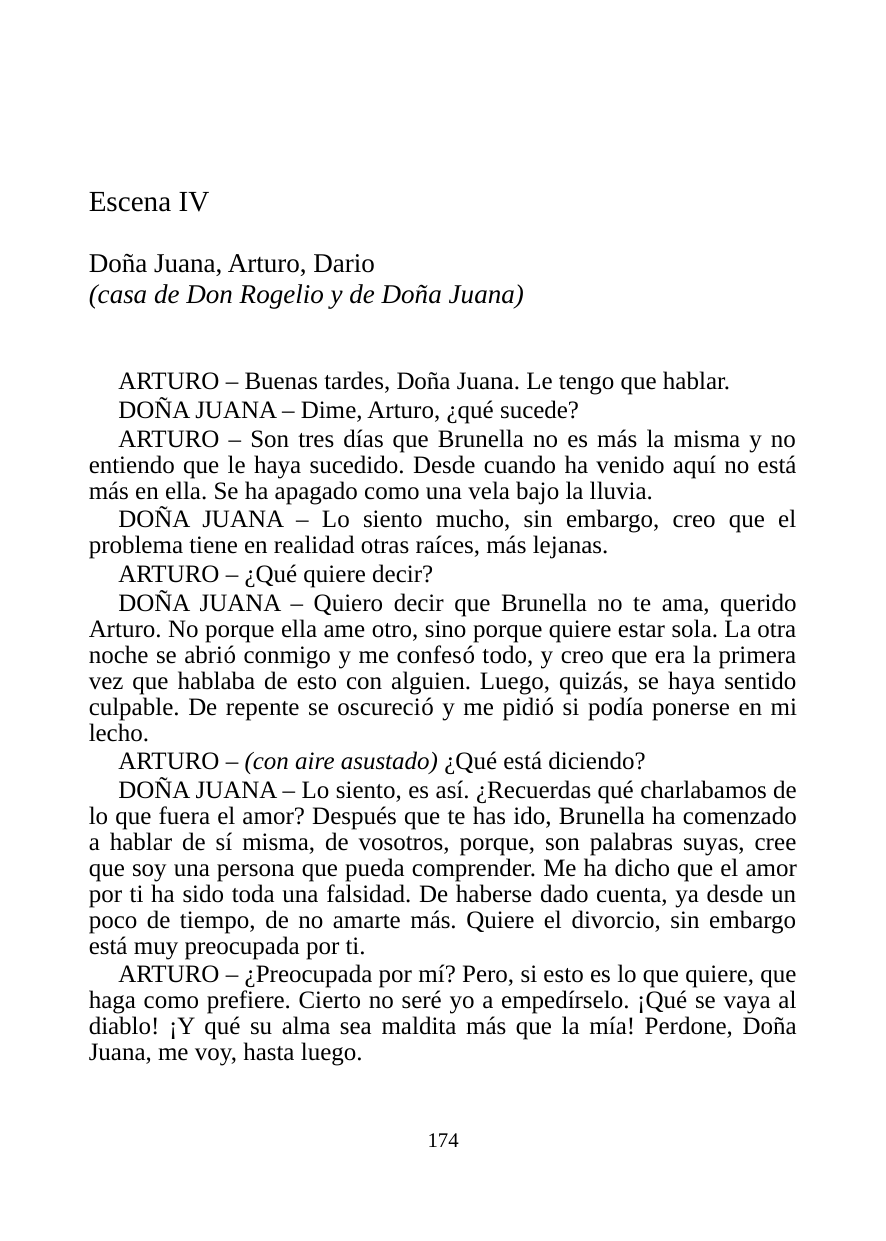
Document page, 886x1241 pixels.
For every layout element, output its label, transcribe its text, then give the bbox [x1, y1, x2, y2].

text Escena IV [88, 184, 797, 218]
text ARTURO – ¿Qué quiere decir? [88, 559, 797, 588]
text Doña Juana, Arturo, Dario [88, 247, 797, 278]
text (casa de Don Rogelio y de Doña Juana) [88, 278, 797, 309]
text ARTURO – Son tres días que Brunella no es más la misma y no entiendo que le haya sucedido. Desde cuando ha venido aquí no está más en ella. Se ha apagado como una vela bajo la lluvia. [88, 424, 797, 504]
text ARTURO – ¿Preocupada por mí? Pero, si esto es lo que quiere, que haga como prefiere. Cierto no seré yo a empedírselo. ¡Qué se vaya al diablo! ¡Y qué su alma sea maldita más que la mía! Perdone, Doña Juana, me voy, hasta luego. [88, 959, 797, 1066]
text DOÑA JUANA – Dime, Arturo, ¿qué sucede? [88, 395, 797, 424]
text DOÑA JUANA – Quiero decir que Brunella no te ama, querido Arturo. No porque ella ame otro, sino porque quiere estar sola. La otra noche se abrió conmigo y me confesó todo, y creo que era la primera vez que hablaba de esto con alguien. Luego, quizás, se haya sentido culpable. De repente se oscureció y me pidió si podía ponerse en mi lecho. [88, 588, 797, 746]
text ARTURO – Buenas tardes, Doña Juana. Le tengo que hablar. [88, 366, 797, 395]
text ARTURO – (con aire asustado) ¿Qué está diciendo? [88, 746, 797, 775]
text DOÑA JUANA – Lo siento, es así. ¿Recuerdas qué charlabamos de lo que fuera el amor? Después que te has ido, Brunella ha comenzado a hablar de sí misma, de vosotros, porque, son palabras suyas, cree que soy una persona que pueda comprender. Me ha dicho que el amor por ti ha sido toda una falsidad. De haberse dado cuenta, ya desde un poco de tiempo, de no amarte más. Quiere el divorcio, sin embargo está muy preocupada por ti. [88, 775, 797, 959]
text DOÑA JUANA – Lo siento mucho, sin embargo, creo que el problema tiene en realidad otras raíces, más lejanas. [88, 504, 797, 559]
